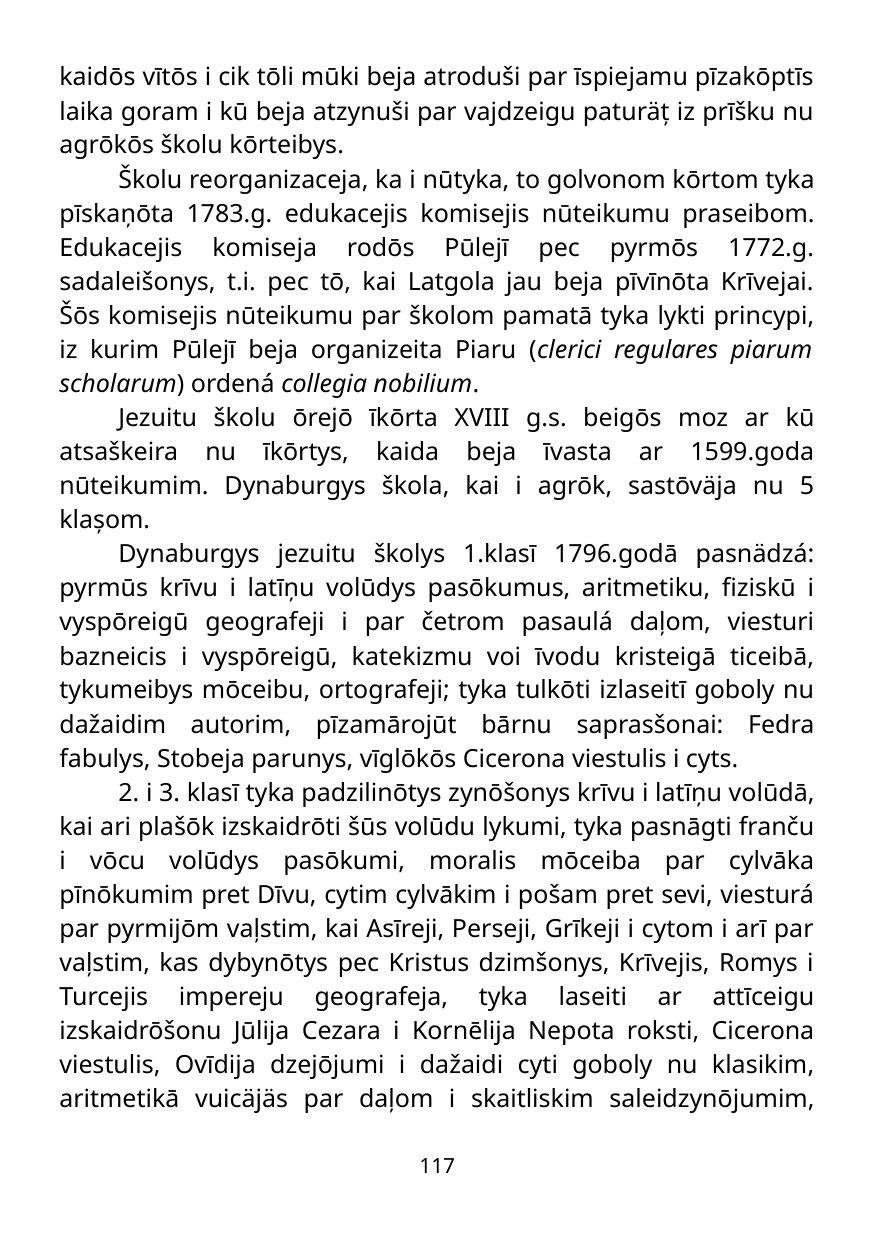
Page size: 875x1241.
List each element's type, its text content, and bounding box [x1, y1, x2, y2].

text 2. i 3. klasī tyka padzilinōtys zynōšonys krīvu i latīņu volūdā, kai ari plašōk izskaidrōti šūs volūdu lykumi, tyka pasnāgti franču i vōcu volūdys pasōkumi, moralis mōceiba par cylvāka pīnōkumim pret Dīvu, cytim cylvākim i pošam pret sevi, viesturá par pyrmijōm vaļstim, kai Asīreji, Perseji, Grīkeji i cytom i arī par vaļstim, kas dybynōtys pec Kristus dzimšonys, Krīvejis, Romys i Turcejis impereju geografeja, tyka laseiti ar attīceigu izskaidrōšonu Jūlija Cezara i Kornēlija Nepota roksti, Cicerona viestulis, Ovīdija dzejōjumi i dažaidi cyti goboly nu klasikim, aritmetikā vuicäjäs par daļom i skaitliskim saleidzynōjumim, [59, 774, 815, 1115]
text Jezuitu školu ōrejō īkōrta XVIII g.s. beigōs moz ar kū atsaškeira nu īkōrtys, kaida beja īvasta ar 1599.goda nūteikumim. Dynaburgys škola, kai i agrōk, sastōväja nu 5 klașom. [59, 400, 815, 536]
text kaidōs vītōs i cik tōli mūki beja atroduši par īspiejamu pīzakōptīs laika goram i kū beja atzynuši par vajdzeigu paturäț iz prīšku nu agrōkōs školu kōrteibys. [59, 59, 815, 161]
text Dynaburgys jezuitu školys 1.klasī 1796.godā pasnädzá: pyrmūs krīvu i latīņu volūdys pasōkumus, aritmetiku, fiziskū i vyspōreigū geografeji i par četrom pasaulá daļom, viesturi bazneicis i vyspōreigū, katekizmu voi īvodu kristeigā ticeibā, tykumeibys mōceibu, ortografeji; tyka tulkōti izlaseitī goboly nu dažaidim autorim, pīzamārojūt bārnu saprasšonai: Fedra fabulys, Stobeja parunys, vīglōkōs Cicerona viestulis i cyts. [59, 536, 815, 774]
text Školu reorganizaceja, ka i nūtyka, to golvonom kōrtom tyka pīskaņōta 1783.g. edukacejis komisejis nūteikumu praseibom. Edukacejis komiseja rodōs Pūlejī pec pyrmōs 1772.g. sadaleišonys, t.i. pec tō, kai Latgola jau beja pīvīnōta Krīvejai. Šōs komisejis nūteikumu par školom pamatā tyka lykti princypi, iz kurim Pūlejī beja organizeita Piaru (clerici regulares piarum scholarum) ordená collegia nobilium. [59, 161, 815, 400]
